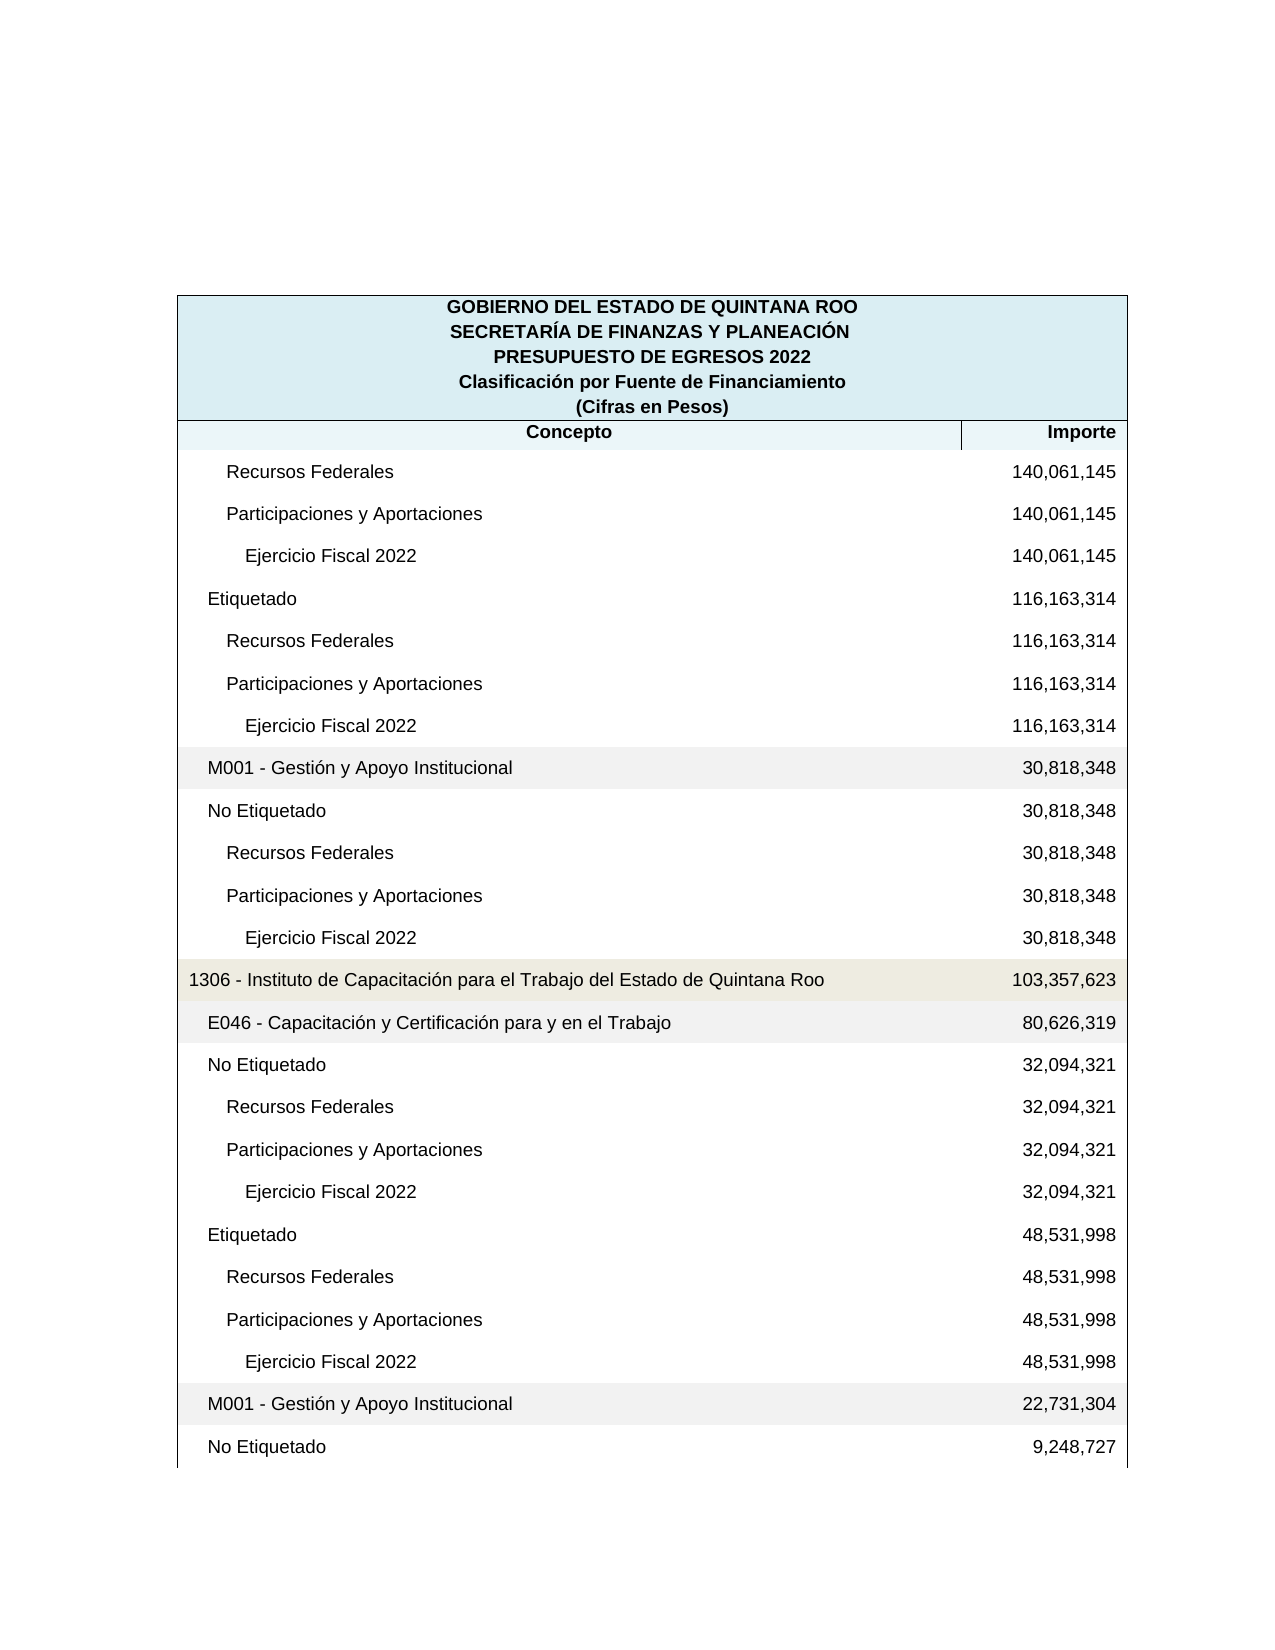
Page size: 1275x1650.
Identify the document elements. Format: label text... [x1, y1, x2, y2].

table_cell No Etiquetado [178, 1044, 974, 1086]
table_cell 48,531,998 [974, 1298, 1127, 1340]
table_cell Ejercicio Fiscal 2022 [178, 1340, 974, 1383]
table_cell Concepto [178, 421, 961, 450]
table_cell 116,163,314 [974, 620, 1127, 662]
table_cell 22,731,304 [974, 1383, 1127, 1425]
table_cell M001 - Gestión y Apoyo Institucional [178, 747, 974, 789]
table_cell Ejercicio Fiscal 2022 [178, 704, 974, 747]
table_cell 103,357,623 [974, 959, 1127, 1001]
table_cell 48,531,998 [974, 1256, 1127, 1298]
table_cell 1306 - Instituto de Capacitación para el Trabajo del Estado de Quintana Roo [178, 959, 974, 1001]
table_cell 30,818,348 [974, 747, 1127, 789]
table_cell 32,094,321 [974, 1128, 1127, 1171]
table_cell Recursos Federales [178, 1256, 974, 1298]
table_cell Participaciones y Aportaciones [178, 1298, 974, 1340]
table_cell Recursos Federales [178, 620, 974, 662]
table_cell No Etiquetado [178, 1425, 974, 1467]
table_cell 140,061,145 [974, 535, 1127, 577]
table_cell 30,818,348 [974, 874, 1127, 916]
table_cell No Etiquetado [178, 789, 974, 832]
table_cell 30,818,348 [974, 832, 1127, 874]
table_cell Ejercicio Fiscal 2022 [178, 535, 974, 577]
table_cell Etiquetado [178, 1213, 974, 1256]
table_cell 48,531,998 [974, 1340, 1127, 1383]
table_cell 140,061,145 [974, 450, 1127, 492]
table_cell 116,163,314 [974, 662, 1127, 704]
table_cell 30,818,348 [974, 916, 1127, 959]
table_cell Recursos Federales [178, 1086, 974, 1128]
table_cell Recursos Federales [178, 450, 974, 492]
table_cell E046 - Capacitación y Certificación para y en el Trabajo [178, 1001, 974, 1043]
table_cell 140,061,145 [974, 493, 1127, 535]
table_cell Ejercicio Fiscal 2022 [178, 916, 974, 959]
table_cell 32,094,321 [974, 1044, 1127, 1086]
table_cell 30,818,348 [974, 789, 1127, 832]
table_cell 48,531,998 [974, 1213, 1127, 1256]
table_cell Participaciones y Aportaciones [178, 662, 974, 704]
table_cell Importe [962, 421, 1127, 450]
table_cell Etiquetado [178, 577, 974, 619]
table_cell 32,094,321 [974, 1171, 1127, 1213]
table_cell 116,163,314 [974, 577, 1127, 619]
table_cell 80,626,319 [974, 1001, 1127, 1043]
table_cell 32,094,321 [974, 1086, 1127, 1128]
table_cell Participaciones y Aportaciones [178, 1128, 974, 1171]
table_cell 116,163,314 [974, 704, 1127, 747]
table_cell Ejercicio Fiscal 2022 [178, 1171, 974, 1213]
table_cell Participaciones y Aportaciones [178, 874, 974, 916]
table_cell 9,248,727 [974, 1425, 1127, 1467]
table_cell Recursos Federales [178, 832, 974, 874]
table_header GOBIERNO DEL ESTADO DE QUINTANA ROO SECRETARÍA DE FINANZAS Y PLANEACIÓN PRESUPUESTO DE EGRESOS 2022 Clasificación por Fuente de Financiamiento (Cifras en Pesos) [178, 296, 1127, 420]
table_cell M001 - Gestión y Apoyo Institucional [178, 1383, 974, 1425]
table_cell Participaciones y Aportaciones [178, 493, 974, 535]
